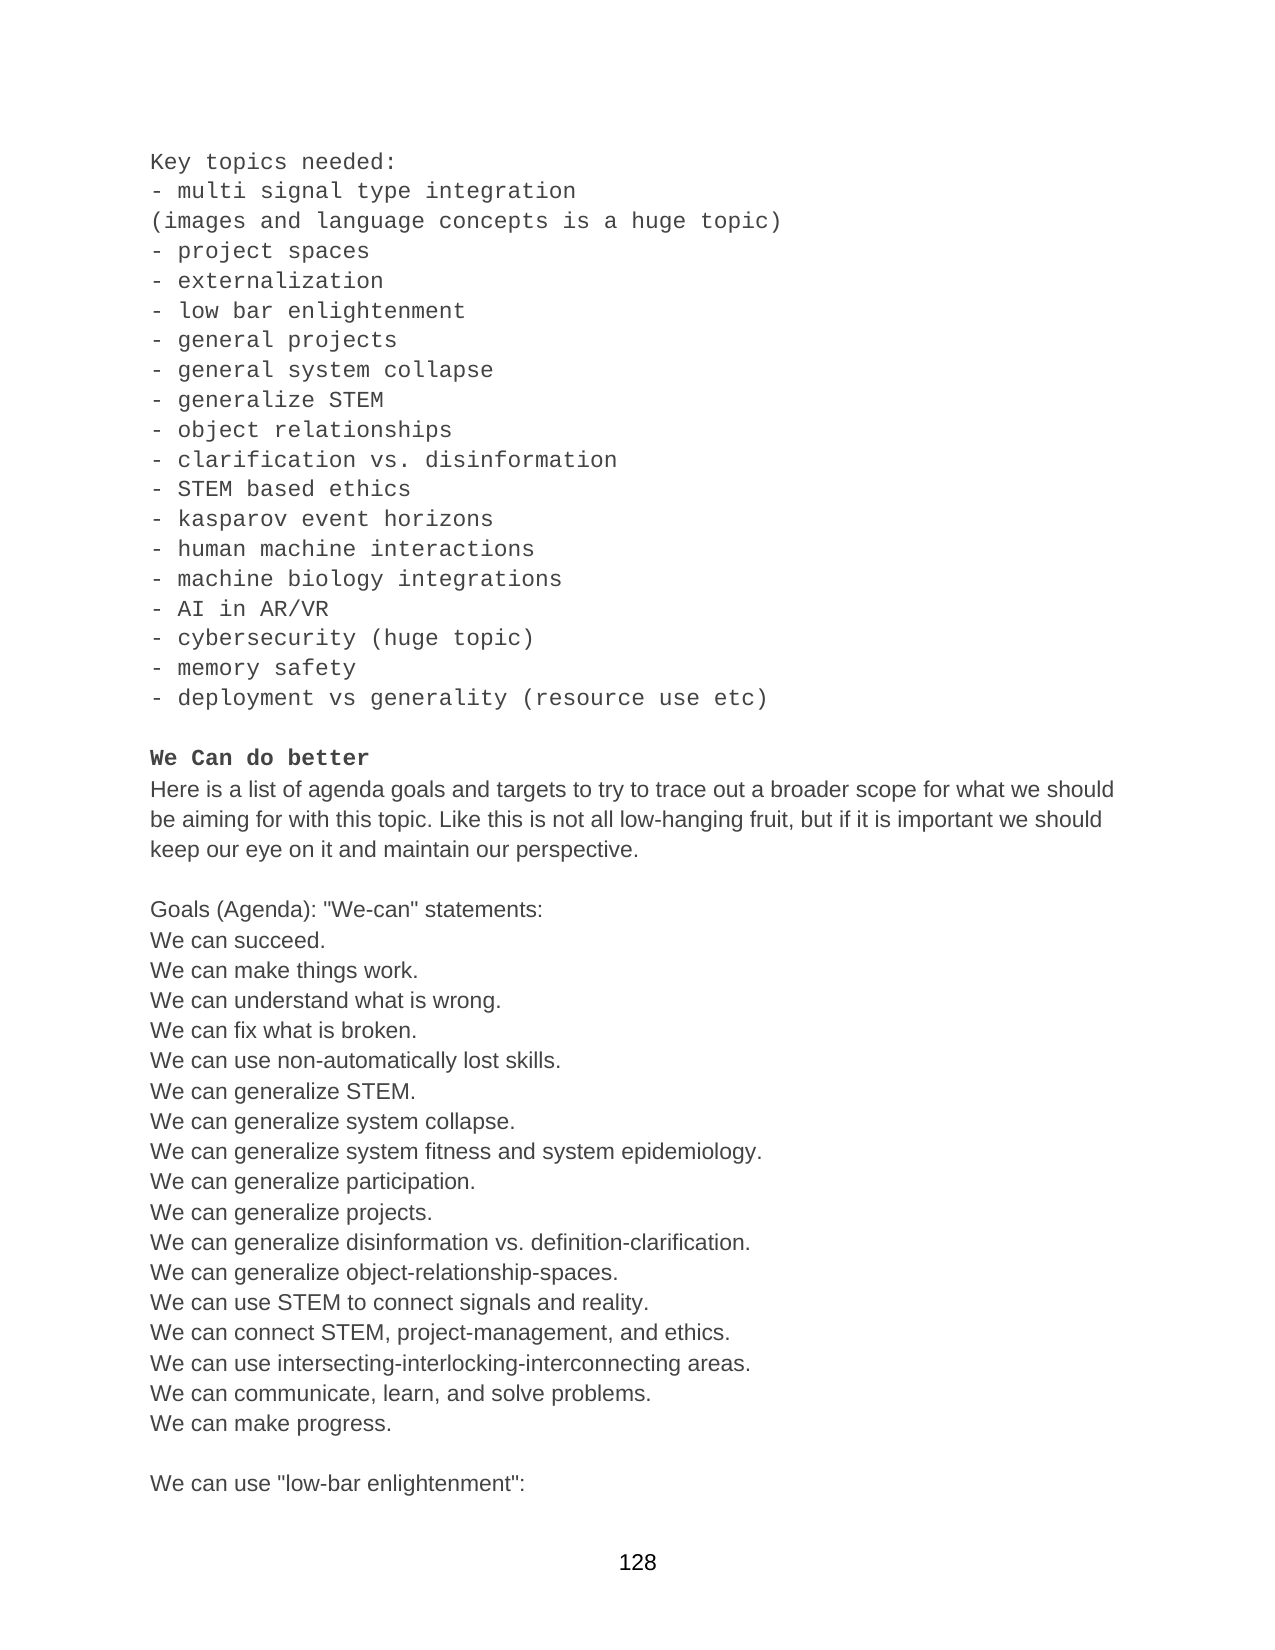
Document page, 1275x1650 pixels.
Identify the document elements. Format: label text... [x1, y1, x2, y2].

text - general system collapse [150, 358, 1125, 384]
text - general projects [150, 329, 1125, 355]
text - low bar enlightenment [150, 299, 1125, 325]
text Goals (Agenda): "We-can" statements: [150, 896, 1125, 923]
text We can generalize object-relationship-spaces. [150, 1259, 1125, 1285]
text - STEM based ethics [150, 478, 1125, 504]
text We can generalize STEM. [150, 1078, 1125, 1104]
text We can connect STEM, project-management, and ethics. [150, 1319, 1125, 1346]
text Here is a list of agenda goals and targets to try to trace out a broader scope for what we should be aiming for with this topic. Like this is not all low-hanging fruit, but if it is important we should keep our eye on it and maintain our perspective. [150, 776, 1125, 862]
text - machine biology integrations [150, 567, 1125, 593]
text We can make progress. [150, 1410, 1125, 1436]
text - memory safety [150, 656, 1125, 682]
text - externalization [150, 269, 1125, 295]
text - generalize STEM [150, 388, 1125, 414]
text We can succeed. [150, 927, 1125, 953]
text We can generalize participation. [150, 1168, 1125, 1195]
text We can generalize disinformation vs. definition-clarification. [150, 1229, 1125, 1255]
text We can generalize system collapse. [150, 1108, 1125, 1134]
text We can use intersecting-interlocking-interconnecting areas. [150, 1349, 1125, 1376]
text We can use STEM to connect signals and reality. [150, 1289, 1125, 1316]
text We can fix what is broken. [150, 1017, 1125, 1044]
text We can use "low-bar enlightenment": [150, 1470, 1125, 1497]
text We can use non-automatically lost skills. [150, 1047, 1125, 1074]
text - object relationships [150, 418, 1125, 444]
text Key topics needed: [150, 150, 1125, 176]
text We can make things work. [150, 957, 1125, 983]
text - clarification vs. disinformation [150, 448, 1125, 474]
text We can understand what is wrong. [150, 987, 1125, 1013]
text - multi signal type integration [150, 180, 1125, 206]
text - human machine interactions [150, 537, 1125, 563]
text We Can do better [150, 746, 1125, 772]
text - cybersecurity (huge topic) [150, 627, 1125, 653]
text - deployment vs generality (resource use etc) [150, 686, 1125, 712]
text (images and language concepts is a huge topic) [150, 209, 1125, 236]
text - kasparov event horizons [150, 507, 1125, 533]
text - project spaces [150, 239, 1125, 265]
text We can communicate, learn, and solve problems. [150, 1380, 1125, 1406]
text We can generalize projects. [150, 1198, 1125, 1225]
text - AI in AR/VR [150, 597, 1125, 623]
text We can generalize system fitness and system epidemiology. [150, 1138, 1125, 1164]
